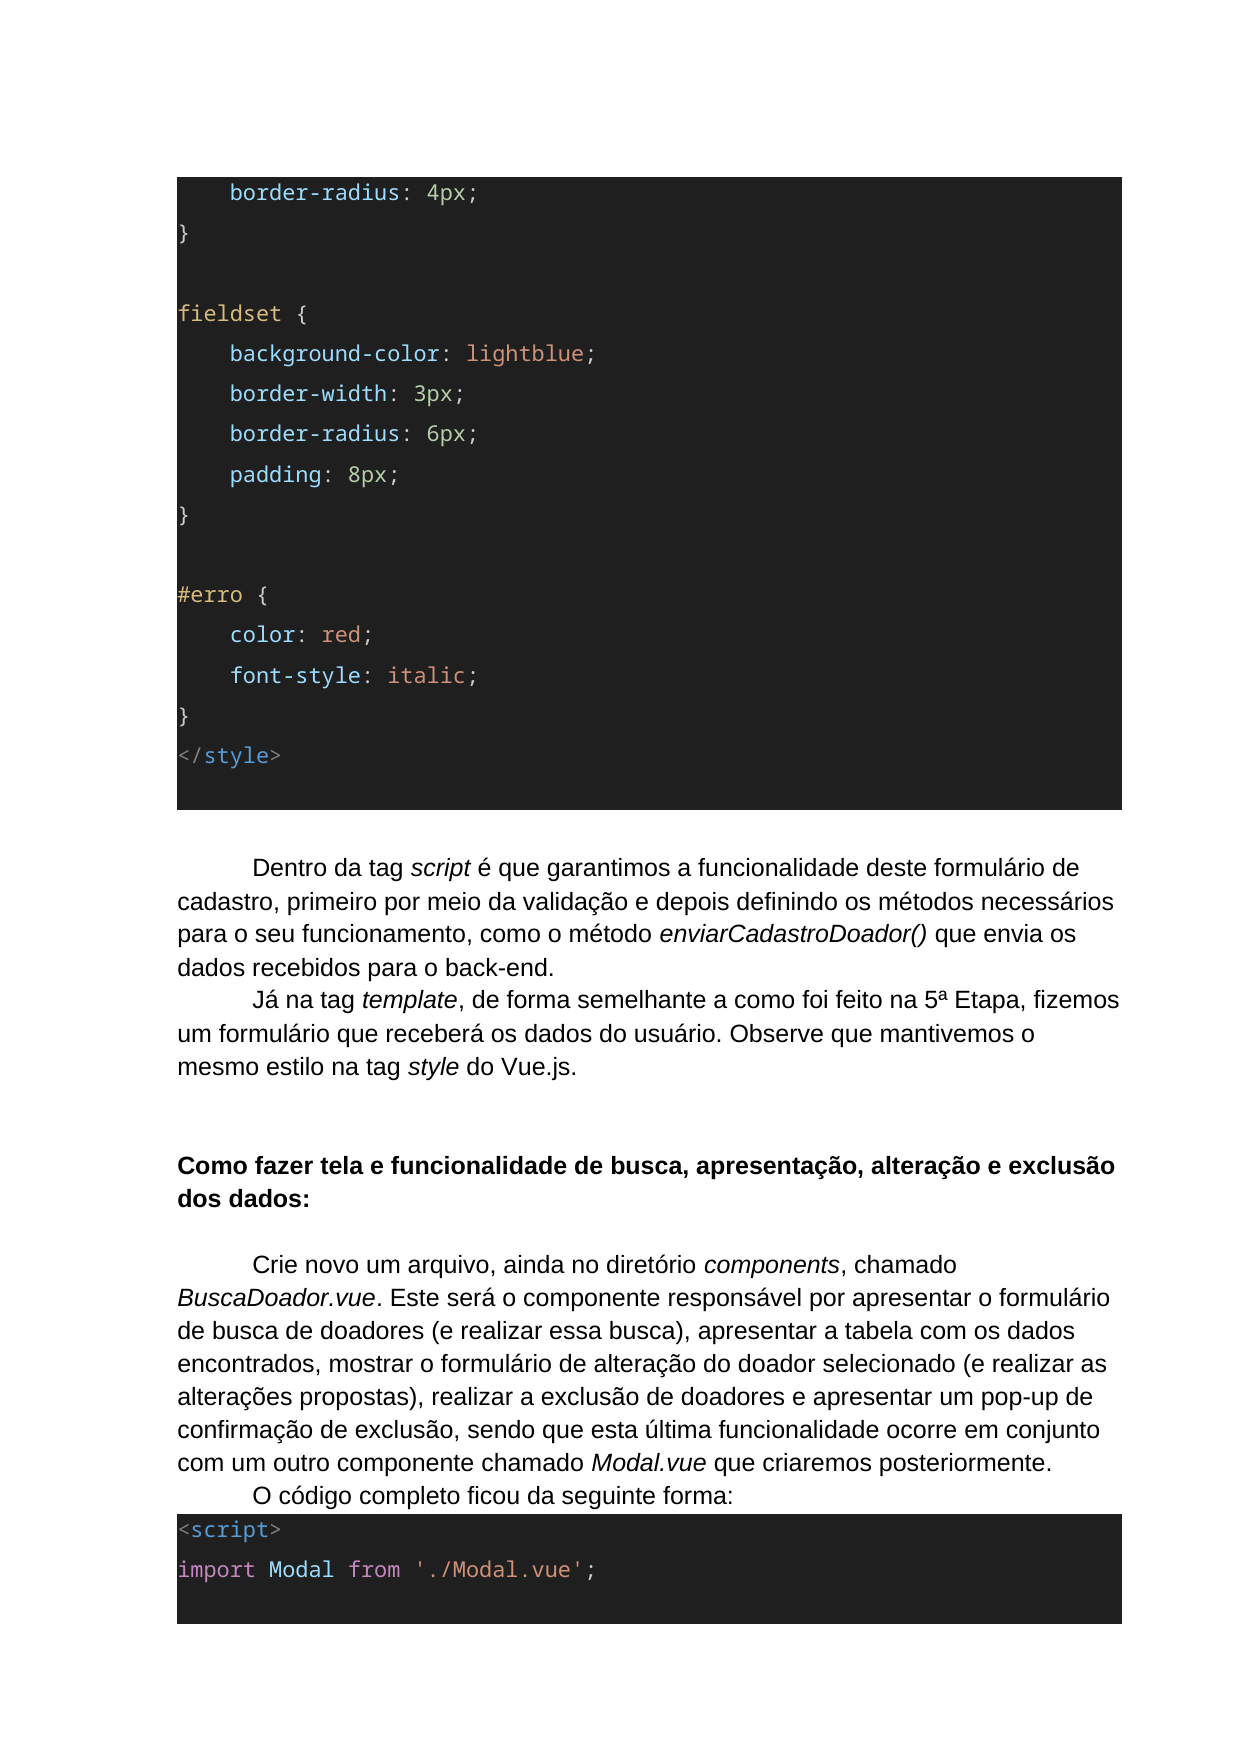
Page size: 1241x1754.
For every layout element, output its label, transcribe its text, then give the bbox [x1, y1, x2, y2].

text } [177, 700, 1122, 729]
text Crie novo um arquivo, ainda no diretório components, chamado BuscaDoador.vue. Este será o componente responsável por apresentar o formulário de busca de doadores (e realizar essa busca), apresentar a tabela com os dados encontrados, mostrar o formulário de alteração do doador selecionado (e realizar as alterações propostas), realizar a exclusão de doadores e apresentar um pop-up de confirmação de exclusão, sendo que esta última funcionalidade ocorre em conjunto com um outro componente chamado Modal.vue que criaremos posteriormente. [177, 1250, 1122, 1477]
text <script> [177, 1514, 1122, 1544]
text #erro { [177, 579, 1122, 609]
text color: red; [177, 619, 1122, 649]
text fieldset { [177, 298, 1122, 327]
text Já na tag template, de forma semelhante a como foi feito na 5ª Etapa, fizemos um formulário que receberá os dados do usuário. Observe que mantivemos o mesmo estilo na tag style do Vue.js. [177, 986, 1122, 1080]
text padding: 8px; [177, 458, 1122, 488]
text } [177, 217, 1122, 247]
text } [177, 499, 1122, 528]
text Como fazer tela e funcionalidade de busca, apresentação, alteração e exclusão dos dados: [177, 1151, 1122, 1212]
text </style> [177, 740, 1122, 770]
text O código completo ficou da seguinte forma: [177, 1481, 1122, 1509]
text border-width: 3px; [177, 378, 1122, 408]
text background-color: lightblue; [177, 338, 1122, 368]
text import Modal from './Modal.vue'; [177, 1554, 1122, 1584]
text border-radius: 6px; [177, 418, 1122, 448]
text border-radius: 4px; [177, 177, 1122, 207]
text Dentro da tag script é que garantimos a funcionalidade deste formulário de cadastro, primeiro por meio da validação e depois definindo os métodos necessários para o seu funcionamento, como o método enviarCadastroDoador() que envia os dados recebidos para o back-end. [177, 853, 1122, 981]
text font-style: italic; [177, 659, 1122, 689]
